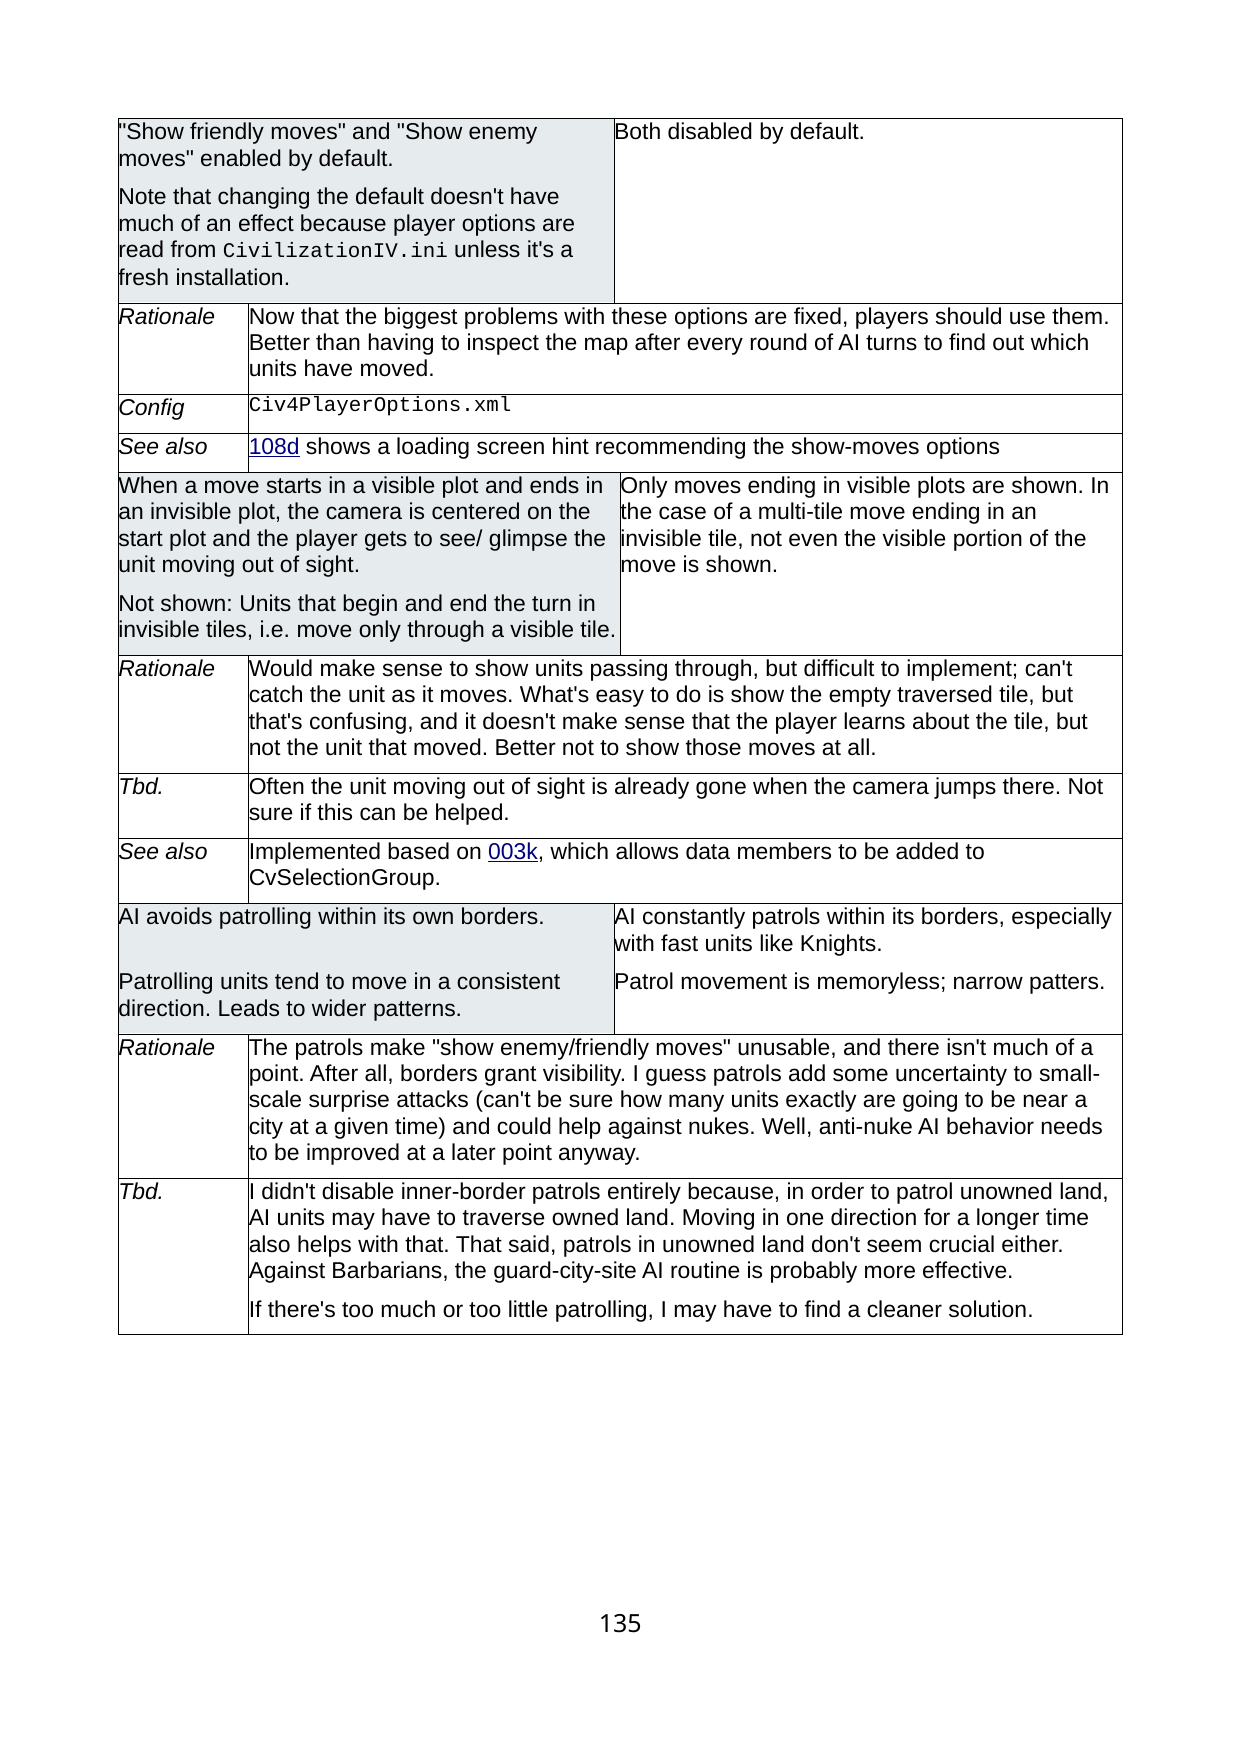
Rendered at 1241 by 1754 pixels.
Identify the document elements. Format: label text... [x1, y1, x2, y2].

table_cell Tbd. [119, 1179, 248, 1334]
table_cell See also [119, 839, 248, 903]
table_cell "Show friendly moves" and "Show enemy moves" enabled by default. Note that changing the default doesn't have much of an effect because player options are read from CivilizationIV.ini unless it's a fresh installation. [119, 119, 614, 302]
table_cell Now that the biggest problems with these options are fixed, players should use them. Better than having to inspect the map after every round of AI turns to find out which units have moved. [249, 304, 1122, 394]
table_cell See also [119, 434, 248, 472]
table_cell Only moves ending in visible plots are shown. In the case of a multi-tile move ending in an invisible tile, not even the visible portion of the move is shown. [621, 473, 1122, 655]
table_cell Would make sense to show units passing through, but difficult to implement; can't catch the unit as it moves. What's easy to do is show the empty traversed tile, but that's confusing, and it doesn't make sense that the player learns about the tile, but not the unit that moved. Better not to show those moves at all. [249, 656, 1122, 773]
table_cell 108d shows a loading screen hint recommending the show-moves options [249, 434, 1122, 472]
table_cell Config [119, 395, 248, 433]
table_cell AI constantly patrols within its borders, especially with fast units like Knights. Patrol movement is memoryless; narrow patters. [615, 904, 1122, 1033]
table_cell Rationale [119, 1035, 248, 1178]
table_cell AI avoids patrolling within its own borders. Patrolling units tend to move in a consistent direction. Leads to wider patterns. [119, 904, 614, 1033]
table_cell Rationale [119, 656, 248, 773]
table_cell Tbd. [119, 774, 248, 838]
table_cell I didn't disable inner-border patrols entirely because, in order to patrol unowned land, AI units may have to traverse owned land. Moving in one direction for a longer time also helps with that. That said, patrols in unowned land don't seem crucial either. Against Barbarians, the guard-city-site AI routine is probably more effective. If there's too much or too little patrolling, I may have to find a cleaner solution. [249, 1179, 1122, 1334]
table_cell Civ4PlayerOptions.xml [249, 395, 1122, 433]
table_cell When a move starts in a visible plot and ends in an invisible plot, the camera is centered on the start plot and the player gets to see/ glimpse the unit moving out of sight. Not shown: Units that begin and end the turn in invisible tiles, i.e. move only through a visible tile. [119, 473, 620, 655]
table_cell Both disabled by default. [615, 119, 1122, 302]
table_cell Implemented based on 003k, which allows data members to be added to CvSelectionGroup. [249, 839, 1122, 903]
table_cell The patrols make "show enemy/friendly moves" unusable, and there isn't much of a point. After all, borders grant visibility. I guess patrols add some uncertainty to small-scale surprise attacks (can't be sure how many units exactly are going to be near a city at a given time) and could help against nukes. Well, anti-nuke AI behavior needs to be improved at a later point anyway. [249, 1035, 1122, 1178]
table_cell Rationale [119, 304, 248, 394]
table_cell Often the unit moving out of sight is already gone when the camera jumps there. Not sure if this can be helped. [249, 774, 1122, 838]
